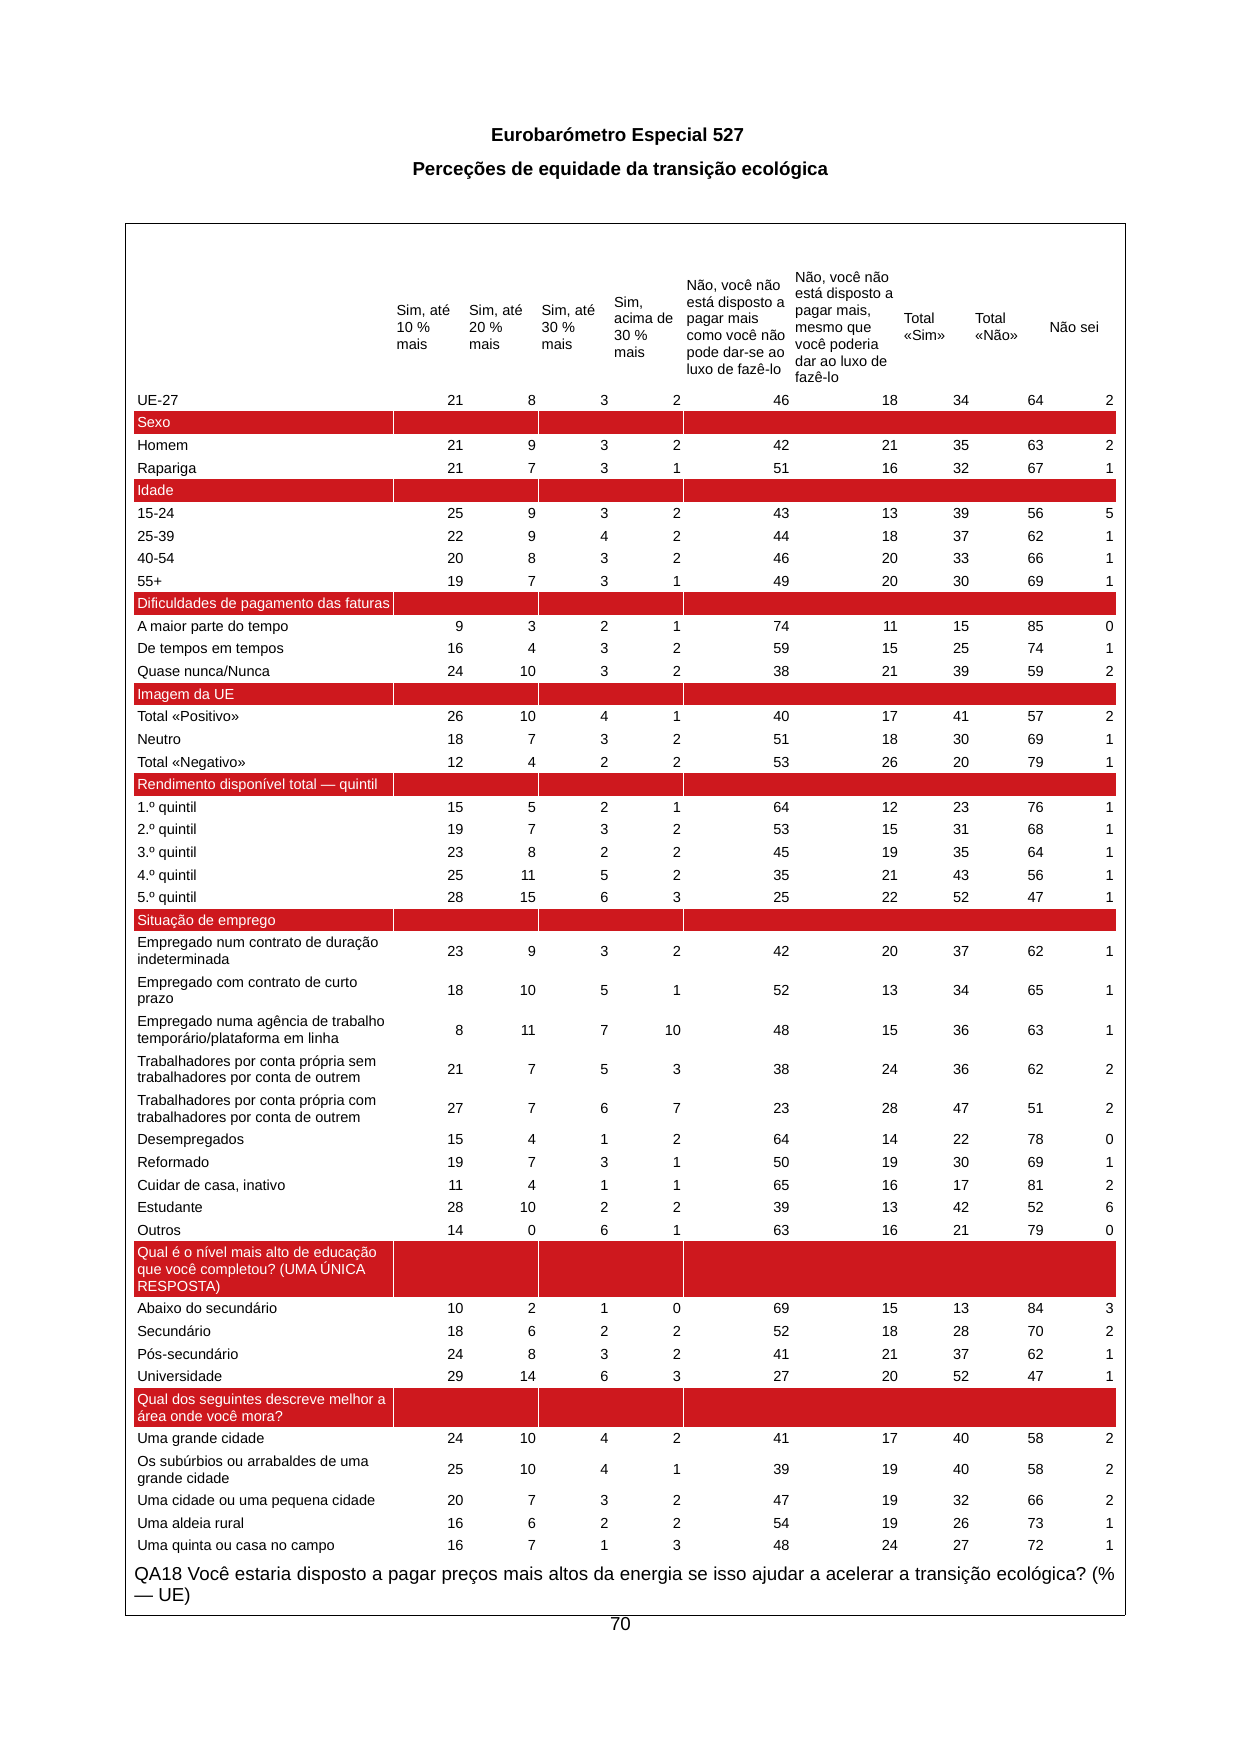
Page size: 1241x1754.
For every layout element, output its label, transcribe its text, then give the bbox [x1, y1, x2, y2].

table_cell 21 [792, 863, 901, 886]
table_cell 59 [684, 637, 792, 660]
table_cell 10 [466, 1450, 538, 1489]
table_cell 59 [972, 660, 1046, 682]
table_cell 23 [394, 931, 466, 971]
table_cell 40 [684, 705, 792, 728]
table_cell 1 [1046, 818, 1116, 841]
table_cell 24 [394, 660, 466, 682]
table_cell 27 [684, 1365, 792, 1388]
table_cell 2 [611, 1320, 683, 1342]
table_cell Uma cidade ou uma pequena cidade [134, 1489, 393, 1512]
table_cell 2 [1046, 1320, 1116, 1342]
table_cell Dificuldades de pagamento das faturas [134, 592, 393, 615]
table_cell 3.º quintil [134, 841, 393, 863]
table_cell 5 [539, 1049, 611, 1089]
table_cell [539, 909, 611, 931]
table_cell 2 [611, 863, 683, 886]
table_cell 20 [394, 547, 466, 569]
table_cell 8 [394, 1010, 466, 1049]
table_cell 25 [901, 637, 972, 660]
table_cell [611, 1241, 683, 1297]
table_cell [394, 479, 466, 502]
table_cell 18 [394, 1320, 466, 1342]
table_cell 64 [684, 796, 792, 818]
table_cell 79 [972, 750, 1046, 773]
table_cell 4 [466, 750, 538, 773]
table_cell A maior parte do tempo [134, 615, 393, 637]
table_cell [684, 909, 792, 931]
table_cell 3 [539, 728, 611, 750]
table_cell Abaixo do secundário [134, 1297, 393, 1320]
table_cell [1046, 773, 1116, 796]
table_cell 3 [611, 1365, 683, 1388]
table_cell 18 [792, 728, 901, 750]
table_cell [792, 592, 901, 615]
table_cell 3 [539, 1343, 611, 1365]
table_cell 8 [466, 1343, 538, 1365]
table_cell 19 [792, 1512, 901, 1534]
table_cell 2 [611, 728, 683, 750]
table_cell 52 [684, 971, 792, 1010]
table_cell 3 [611, 886, 683, 908]
table_cell 37 [901, 524, 972, 547]
table_cell [1046, 479, 1116, 502]
table_cell 1 [1046, 570, 1116, 592]
table_cell [972, 411, 1046, 434]
table_cell 41 [684, 1427, 792, 1449]
table_cell 3 [539, 570, 611, 592]
table_cell 74 [684, 615, 792, 637]
table_cell 25 [394, 502, 466, 524]
table_cell 6 [539, 886, 611, 908]
table_cell [972, 1241, 1046, 1297]
table_cell 53 [684, 818, 792, 841]
table_cell 17 [901, 1173, 972, 1196]
table_cell [792, 479, 901, 502]
table_cell 8 [466, 547, 538, 569]
table_cell 0 [466, 1219, 538, 1241]
table_cell Neutro [134, 728, 393, 750]
table_cell 6 [539, 1365, 611, 1388]
table_cell 84 [972, 1297, 1046, 1320]
table_cell 2 [611, 1128, 683, 1151]
table_cell [684, 683, 792, 705]
table_cell 24 [792, 1534, 901, 1557]
table_cell [394, 1388, 466, 1427]
table_cell 2 [611, 434, 683, 456]
table_cell 2 [1046, 705, 1116, 728]
table_cell 1 [611, 1173, 683, 1196]
table_cell 7 [466, 1151, 538, 1173]
table_cell 20 [792, 931, 901, 971]
table_cell 35 [684, 863, 792, 886]
table_cell 18 [792, 389, 901, 411]
table_cell 69 [972, 1151, 1046, 1173]
table_cell 78 [972, 1128, 1046, 1151]
table_header Não, você não está disposto a pagar mais, mesmo que você poderia dar ao luxo de fazê-lo [792, 265, 901, 389]
table_cell 15 [394, 1128, 466, 1151]
table_cell 21 [394, 1049, 466, 1089]
table_cell 35 [901, 434, 972, 456]
table_cell 25 [394, 1450, 466, 1489]
table_header Sim, acima de 30 % mais [611, 265, 683, 389]
table_cell 56 [972, 502, 1046, 524]
table_cell 28 [792, 1089, 901, 1128]
table_cell 46 [684, 547, 792, 569]
table_cell 38 [684, 660, 792, 682]
table_cell Empregado num contrato de duração indeterminada [134, 931, 393, 971]
table_cell [466, 411, 538, 434]
table_cell De tempos em tempos [134, 637, 393, 660]
table_cell 12 [394, 750, 466, 773]
table_cell 1 [611, 1151, 683, 1173]
table_cell 38 [684, 1049, 792, 1089]
table_cell 20 [394, 1489, 466, 1512]
table_cell UE-27 [134, 389, 393, 411]
table_cell 18 [792, 524, 901, 547]
text QA18 Você estaria disposto a pagar preços mais altos da energia se isso ajudar a acelerar a transição ecológica? (% — UE) [134, 1563, 1116, 1606]
table_cell 6 [539, 1089, 611, 1128]
table_cell 32 [901, 1489, 972, 1512]
table_cell 24 [792, 1049, 901, 1089]
table_cell 1 [539, 1128, 611, 1151]
table_cell 13 [792, 1196, 901, 1218]
table_cell 1 [611, 796, 683, 818]
table_cell 85 [972, 615, 1046, 637]
table_cell 1 [1046, 750, 1116, 773]
table_cell 25 [684, 886, 792, 908]
table_cell 2 [611, 1427, 683, 1449]
table_cell 3 [611, 1049, 683, 1089]
table_cell 66 [972, 547, 1046, 569]
table_cell 1 [1046, 1512, 1116, 1534]
table_cell 28 [901, 1320, 972, 1342]
table_cell 21 [901, 1219, 972, 1241]
table_cell 1 [1046, 728, 1116, 750]
table_cell 21 [394, 456, 466, 479]
table_cell 7 [539, 1010, 611, 1049]
table_cell 16 [792, 1173, 901, 1196]
table_cell [466, 1388, 538, 1427]
table_cell 0 [1046, 1128, 1116, 1151]
table_cell [972, 773, 1046, 796]
table_cell [611, 1388, 683, 1427]
table_cell 47 [972, 1365, 1046, 1388]
table_cell 9 [466, 524, 538, 547]
table_cell 13 [792, 502, 901, 524]
table_cell Secundário [134, 1320, 393, 1342]
table_cell 2 [539, 1320, 611, 1342]
table_cell [539, 592, 611, 615]
table_cell 63 [972, 1010, 1046, 1049]
table_cell [394, 683, 466, 705]
table_cell 52 [901, 886, 972, 908]
table_cell 1 [1046, 456, 1116, 479]
table_cell [1046, 1241, 1116, 1297]
table_cell 56 [972, 863, 1046, 886]
table_cell 2 [611, 547, 683, 569]
table_cell Estudante [134, 1196, 393, 1218]
table_cell 72 [972, 1534, 1046, 1557]
table_cell Rapariga [134, 456, 393, 479]
table_cell [972, 479, 1046, 502]
table_cell 15 [901, 615, 972, 637]
table_cell 55+ [134, 570, 393, 592]
table_cell 16 [394, 1512, 466, 1534]
table_cell [611, 592, 683, 615]
table_cell 3 [466, 615, 538, 637]
table_cell 68 [972, 818, 1046, 841]
table_cell 1 [1046, 971, 1116, 1010]
table_cell [394, 411, 466, 434]
table_cell 19 [792, 841, 901, 863]
table_cell 9 [466, 502, 538, 524]
table_cell 70 [972, 1320, 1046, 1342]
table_cell [539, 773, 611, 796]
table_cell [539, 1241, 611, 1297]
table_cell 3 [539, 547, 611, 569]
table_cell 52 [972, 1196, 1046, 1218]
table_cell 1 [611, 570, 683, 592]
table_cell 21 [792, 1343, 901, 1365]
table_cell Qual é o nível mais alto de educação que você completou? (UMA ÚNICA RESPOSTA) [134, 1241, 393, 1297]
table_cell 58 [972, 1427, 1046, 1449]
table_cell 22 [901, 1128, 972, 1151]
table_cell 6 [466, 1512, 538, 1534]
table_cell [394, 773, 466, 796]
table_cell [1046, 683, 1116, 705]
table_header [134, 265, 393, 389]
table_cell 4 [539, 524, 611, 547]
table_header Não sei [1046, 265, 1116, 389]
table_cell Quase nunca/Nunca [134, 660, 393, 682]
table_cell 1 [539, 1534, 611, 1557]
table_cell 2 [1046, 660, 1116, 682]
table_cell [901, 683, 972, 705]
table_header Sim, até 10 % mais [394, 265, 466, 389]
table_cell 37 [901, 1343, 972, 1365]
table_cell [684, 773, 792, 796]
table_cell 39 [684, 1450, 792, 1489]
table_cell 1 [1046, 524, 1116, 547]
table_cell 3 [539, 434, 611, 456]
table_cell 2 [539, 1512, 611, 1534]
table_cell 2 [1046, 1049, 1116, 1089]
table_header Sim, até 20 % mais [466, 265, 538, 389]
table_cell 40 [901, 1450, 972, 1489]
table_cell 21 [394, 434, 466, 456]
table_cell 40-54 [134, 547, 393, 569]
table_cell 52 [684, 1320, 792, 1342]
table_cell 1 [611, 1450, 683, 1489]
table_cell [466, 592, 538, 615]
table_cell 1 [1046, 547, 1116, 569]
table_cell 3 [1046, 1297, 1116, 1320]
table_cell 5 [539, 971, 611, 1010]
table_cell 1 [611, 705, 683, 728]
table_cell 10 [466, 660, 538, 682]
table_cell 79 [972, 1219, 1046, 1241]
table_cell 2 [611, 1489, 683, 1512]
table_cell 9 [466, 931, 538, 971]
table_cell 19 [792, 1151, 901, 1173]
table_cell 42 [684, 931, 792, 971]
table_cell 7 [466, 1089, 538, 1128]
table_cell [972, 592, 1046, 615]
table_cell 52 [901, 1365, 972, 1388]
table_cell 47 [972, 886, 1046, 908]
table_cell Empregado com contrato de curto prazo [134, 971, 393, 1010]
table_cell 21 [792, 660, 901, 682]
table_cell [539, 683, 611, 705]
table_cell 4 [466, 1128, 538, 1151]
table_cell 2 [611, 1343, 683, 1365]
table_cell 62 [972, 1049, 1046, 1089]
table_cell 7 [466, 456, 538, 479]
table_cell 4.º quintil [134, 863, 393, 886]
table_cell 10 [466, 705, 538, 728]
table_cell 15 [792, 637, 901, 660]
table_cell 16 [792, 456, 901, 479]
table_cell 39 [684, 1196, 792, 1218]
table_cell 7 [466, 570, 538, 592]
table_cell 21 [792, 434, 901, 456]
table_cell 43 [684, 502, 792, 524]
table_cell 51 [972, 1089, 1046, 1128]
table_cell [466, 773, 538, 796]
table_cell 53 [684, 750, 792, 773]
table_cell [684, 1388, 792, 1427]
table_cell 6 [1046, 1196, 1116, 1218]
table_cell 34 [901, 971, 972, 1010]
table_cell 15 [394, 796, 466, 818]
table_cell 27 [901, 1534, 972, 1557]
table_cell 10 [611, 1010, 683, 1049]
table_cell 1.º quintil [134, 796, 393, 818]
table_cell 40 [901, 1427, 972, 1449]
table_cell [901, 411, 972, 434]
table_cell 18 [394, 728, 466, 750]
table_cell 66 [972, 1489, 1046, 1512]
table_cell 24 [394, 1343, 466, 1365]
table_cell 49 [684, 570, 792, 592]
table_cell 1 [1046, 886, 1116, 908]
table_cell 47 [901, 1089, 972, 1128]
table_header Sim, até 30 % mais [539, 265, 611, 389]
table_cell 36 [901, 1049, 972, 1089]
table_cell 3 [539, 1489, 611, 1512]
table_cell 16 [394, 637, 466, 660]
table_cell 3 [539, 502, 611, 524]
table_cell 30 [901, 728, 972, 750]
table_cell [901, 592, 972, 615]
table_header Total «Não» [972, 265, 1046, 389]
table_cell [466, 1241, 538, 1297]
table_cell 21 [394, 389, 466, 411]
table_cell 5 [539, 863, 611, 886]
table_cell 34 [901, 389, 972, 411]
table_cell Total «Negativo» [134, 750, 393, 773]
table_cell [684, 411, 792, 434]
table_cell 6 [466, 1320, 538, 1342]
table_cell 81 [972, 1173, 1046, 1196]
table_cell 42 [684, 434, 792, 456]
table_cell 15 [792, 1297, 901, 1320]
table_cell 26 [792, 750, 901, 773]
table_cell 0 [1046, 615, 1116, 637]
table_cell 2 [611, 931, 683, 971]
table_cell 4 [466, 1173, 538, 1196]
table_cell 3 [539, 1151, 611, 1173]
table_cell 62 [972, 1343, 1046, 1365]
table_cell [684, 1241, 792, 1297]
table_cell 36 [901, 1010, 972, 1049]
table_cell [1046, 411, 1116, 434]
table_cell 15 [792, 1010, 901, 1049]
table_cell 19 [394, 570, 466, 592]
table_cell 19 [792, 1489, 901, 1512]
table_cell Total «Positivo» [134, 705, 393, 728]
table_cell Empregado numa agência de trabalho temporário/plataforma em linha [134, 1010, 393, 1049]
table_cell [972, 1388, 1046, 1427]
table_cell 62 [972, 931, 1046, 971]
table_cell 1 [1046, 931, 1116, 971]
table_cell 30 [901, 1151, 972, 1173]
table_cell [972, 683, 1046, 705]
table_cell 1 [611, 1219, 683, 1241]
table_cell 17 [792, 705, 901, 728]
table_cell 5 [466, 796, 538, 818]
table_cell 2 [611, 750, 683, 773]
table_cell [792, 909, 901, 931]
table_cell 10 [466, 971, 538, 1010]
table_cell [466, 909, 538, 931]
table_cell 4 [466, 637, 538, 660]
table_header Não, você não está disposto a pagar mais como você não pode dar-se ao luxo de fazê-lo [684, 265, 792, 389]
table_cell 10 [466, 1196, 538, 1218]
table_cell 63 [684, 1219, 792, 1241]
table_cell [466, 683, 538, 705]
table_cell 1 [1046, 1010, 1116, 1049]
table_cell 2 [611, 637, 683, 660]
table_cell Qual dos seguintes descreve melhor a área onde você mora? [134, 1388, 393, 1427]
table_cell 4 [539, 1450, 611, 1489]
table_cell [901, 1388, 972, 1427]
table_cell [792, 773, 901, 796]
table_cell 15 [466, 886, 538, 908]
table_cell [792, 1388, 901, 1427]
table_cell 1 [1046, 1534, 1116, 1557]
table_cell 2 [539, 750, 611, 773]
table_cell 1 [1046, 1151, 1116, 1173]
table_cell 65 [684, 1173, 792, 1196]
table_cell Uma aldeia rural [134, 1512, 393, 1534]
table_cell 3 [611, 1534, 683, 1557]
table_cell Rendimento disponível total — quintil [134, 773, 393, 796]
table_cell 13 [901, 1297, 972, 1320]
table_cell 2 [539, 615, 611, 637]
table_cell 19 [394, 818, 466, 841]
table_cell 1 [1046, 1343, 1116, 1365]
table_cell 24 [394, 1427, 466, 1449]
table_cell 69 [972, 728, 1046, 750]
table_cell 23 [394, 841, 466, 863]
table_cell [611, 773, 683, 796]
table_cell 37 [901, 931, 972, 971]
table_cell 9 [466, 434, 538, 456]
table_cell 11 [394, 1173, 466, 1196]
table_cell 28 [394, 1196, 466, 1218]
table_cell [1046, 592, 1116, 615]
table_cell 2 [611, 1512, 683, 1534]
table_cell Homem [134, 434, 393, 456]
table_cell 39 [901, 660, 972, 682]
table_cell 0 [1046, 1219, 1116, 1241]
table_cell 1 [611, 971, 683, 1010]
table_cell 1 [1046, 841, 1116, 863]
table_cell 62 [972, 524, 1046, 547]
table_cell [611, 683, 683, 705]
table_cell Uma quinta ou casa no campo [134, 1534, 393, 1557]
table_cell 11 [466, 1010, 538, 1049]
table_cell Cuidar de casa, inativo [134, 1173, 393, 1196]
table_cell 43 [901, 863, 972, 886]
table_cell Sexo [134, 411, 393, 434]
table_cell 4 [539, 1427, 611, 1449]
table_cell 1 [611, 456, 683, 479]
table_cell [792, 411, 901, 434]
table_cell 25-39 [134, 524, 393, 547]
table_cell 42 [901, 1196, 972, 1218]
table_cell 10 [394, 1297, 466, 1320]
table_cell 25 [394, 863, 466, 886]
table_cell [901, 1241, 972, 1297]
table_cell 29 [394, 1365, 466, 1388]
table_cell 65 [972, 971, 1046, 1010]
table_cell 35 [901, 841, 972, 863]
table_cell 3 [539, 931, 611, 971]
table_cell [792, 683, 901, 705]
table_cell 51 [684, 728, 792, 750]
table_cell 14 [466, 1365, 538, 1388]
table_cell [684, 479, 792, 502]
table_cell Outros [134, 1219, 393, 1241]
table_cell 2 [1046, 1489, 1116, 1512]
table_cell 26 [901, 1512, 972, 1534]
table_cell 64 [684, 1128, 792, 1151]
table_cell [539, 1388, 611, 1427]
table_cell 69 [684, 1297, 792, 1320]
table_cell [394, 909, 466, 931]
table_cell 48 [684, 1010, 792, 1049]
table_cell Reformado [134, 1151, 393, 1173]
table_cell [901, 479, 972, 502]
table_cell 7 [466, 728, 538, 750]
table_cell Imagem da UE [134, 683, 393, 705]
table_cell 2 [1046, 1450, 1116, 1489]
table_cell [1046, 1388, 1116, 1427]
table_cell [684, 592, 792, 615]
table_cell 2 [611, 389, 683, 411]
table_cell [466, 479, 538, 502]
table_cell [792, 1241, 901, 1297]
table_cell 8 [466, 389, 538, 411]
table_cell 2 [1046, 434, 1116, 456]
table_cell 1 [611, 615, 683, 637]
table_cell 2 [1046, 1089, 1116, 1128]
table_cell [394, 592, 466, 615]
table_cell 17 [792, 1427, 901, 1449]
table_cell 0 [611, 1297, 683, 1320]
table_cell 63 [972, 434, 1046, 456]
table_cell 46 [684, 389, 792, 411]
table_cell 2 [611, 818, 683, 841]
table_cell 1 [539, 1173, 611, 1196]
table_cell 32 [901, 456, 972, 479]
table_cell 14 [792, 1128, 901, 1151]
table_cell 3 [539, 818, 611, 841]
table_cell 30 [901, 570, 972, 592]
table_cell 2 [611, 502, 683, 524]
table_cell 9 [394, 615, 466, 637]
table_cell 23 [901, 796, 972, 818]
table_cell 18 [394, 971, 466, 1010]
table_cell 20 [792, 1365, 901, 1388]
table_cell 14 [394, 1219, 466, 1241]
table_cell Desempregados [134, 1128, 393, 1151]
table_cell 27 [394, 1089, 466, 1128]
table_cell 74 [972, 637, 1046, 660]
table_cell [539, 479, 611, 502]
table_cell Pós-secundário [134, 1343, 393, 1365]
table_cell 5 [1046, 502, 1116, 524]
table_cell 31 [901, 818, 972, 841]
table_cell Os subúrbios ou arrabaldes de uma grande cidade [134, 1450, 393, 1489]
table_cell [1046, 909, 1116, 931]
table_cell 2 [539, 1196, 611, 1218]
table_cell 2 [611, 524, 683, 547]
table_cell 15 [792, 818, 901, 841]
table_header Total «Sim» [901, 265, 972, 389]
table_cell 50 [684, 1151, 792, 1173]
table_cell 28 [394, 886, 466, 908]
table_cell Universidade [134, 1365, 393, 1388]
table_cell 20 [792, 570, 901, 592]
table_cell 2 [611, 1196, 683, 1218]
table_cell [611, 479, 683, 502]
table_cell 45 [684, 841, 792, 863]
table_cell 12 [792, 796, 901, 818]
table_cell 16 [792, 1219, 901, 1241]
table_cell 58 [972, 1450, 1046, 1489]
table_cell [901, 909, 972, 931]
table_cell 3 [539, 637, 611, 660]
table_cell 41 [684, 1343, 792, 1365]
table_cell 3 [539, 660, 611, 682]
table_cell 47 [684, 1489, 792, 1512]
table_cell 3 [539, 456, 611, 479]
table_cell 67 [972, 456, 1046, 479]
table_cell 7 [611, 1089, 683, 1128]
table_cell 7 [466, 1049, 538, 1089]
table_cell 13 [792, 971, 901, 1010]
table_cell 1 [1046, 637, 1116, 660]
table_cell 64 [972, 389, 1046, 411]
table_cell 11 [466, 863, 538, 886]
table_cell 20 [792, 547, 901, 569]
table_cell 57 [972, 705, 1046, 728]
table_cell 2 [611, 660, 683, 682]
table_cell 7 [466, 1534, 538, 1557]
table_cell [394, 1241, 466, 1297]
table_cell 64 [972, 841, 1046, 863]
table_cell 2 [1046, 1173, 1116, 1196]
table_cell 19 [394, 1151, 466, 1173]
table_cell 8 [466, 841, 538, 863]
table_cell 48 [684, 1534, 792, 1557]
table_cell 2 [611, 841, 683, 863]
table_cell 7 [466, 818, 538, 841]
table_cell 16 [394, 1534, 466, 1557]
table_cell 44 [684, 524, 792, 547]
table_cell 54 [684, 1512, 792, 1534]
table_cell 2 [1046, 1427, 1116, 1449]
table_cell [611, 909, 683, 931]
table_cell 1 [539, 1297, 611, 1320]
table_cell Situação de emprego [134, 909, 393, 931]
table_cell 7 [466, 1489, 538, 1512]
table_cell 1 [1046, 796, 1116, 818]
table_cell 2.º quintil [134, 818, 393, 841]
table_cell 22 [792, 886, 901, 908]
table_cell 39 [901, 502, 972, 524]
table_cell [901, 773, 972, 796]
table_cell [972, 909, 1046, 931]
table_cell 1 [1046, 1365, 1116, 1388]
table_cell 51 [684, 456, 792, 479]
table_cell 33 [901, 547, 972, 569]
table_cell 2 [539, 841, 611, 863]
table_cell 2 [466, 1297, 538, 1320]
table_cell [539, 411, 611, 434]
table_cell 73 [972, 1512, 1046, 1534]
table_cell 41 [901, 705, 972, 728]
table_cell 2 [1046, 389, 1116, 411]
table_cell 1 [1046, 863, 1116, 886]
table_cell 76 [972, 796, 1046, 818]
table_cell 6 [539, 1219, 611, 1241]
table_cell 18 [792, 1320, 901, 1342]
table_cell Uma grande cidade [134, 1427, 393, 1449]
table_cell 20 [901, 750, 972, 773]
table_cell Trabalhadores por conta própria sem trabalhadores por conta de outrem [134, 1049, 393, 1089]
table_cell 4 [539, 705, 611, 728]
table_cell 5.º quintil [134, 886, 393, 908]
table_cell Trabalhadores por conta própria com trabalhadores por conta de outrem [134, 1089, 393, 1128]
table_cell 10 [466, 1427, 538, 1449]
table_cell 11 [792, 615, 901, 637]
table_cell Idade [134, 479, 393, 502]
table_cell 22 [394, 524, 466, 547]
table_cell 3 [539, 389, 611, 411]
table_cell 2 [539, 796, 611, 818]
table_cell 69 [972, 570, 1046, 592]
table_cell 19 [792, 1450, 901, 1489]
table_cell 15-24 [134, 502, 393, 524]
table_cell [611, 411, 683, 434]
table_cell 26 [394, 705, 466, 728]
table_cell 23 [684, 1089, 792, 1128]
